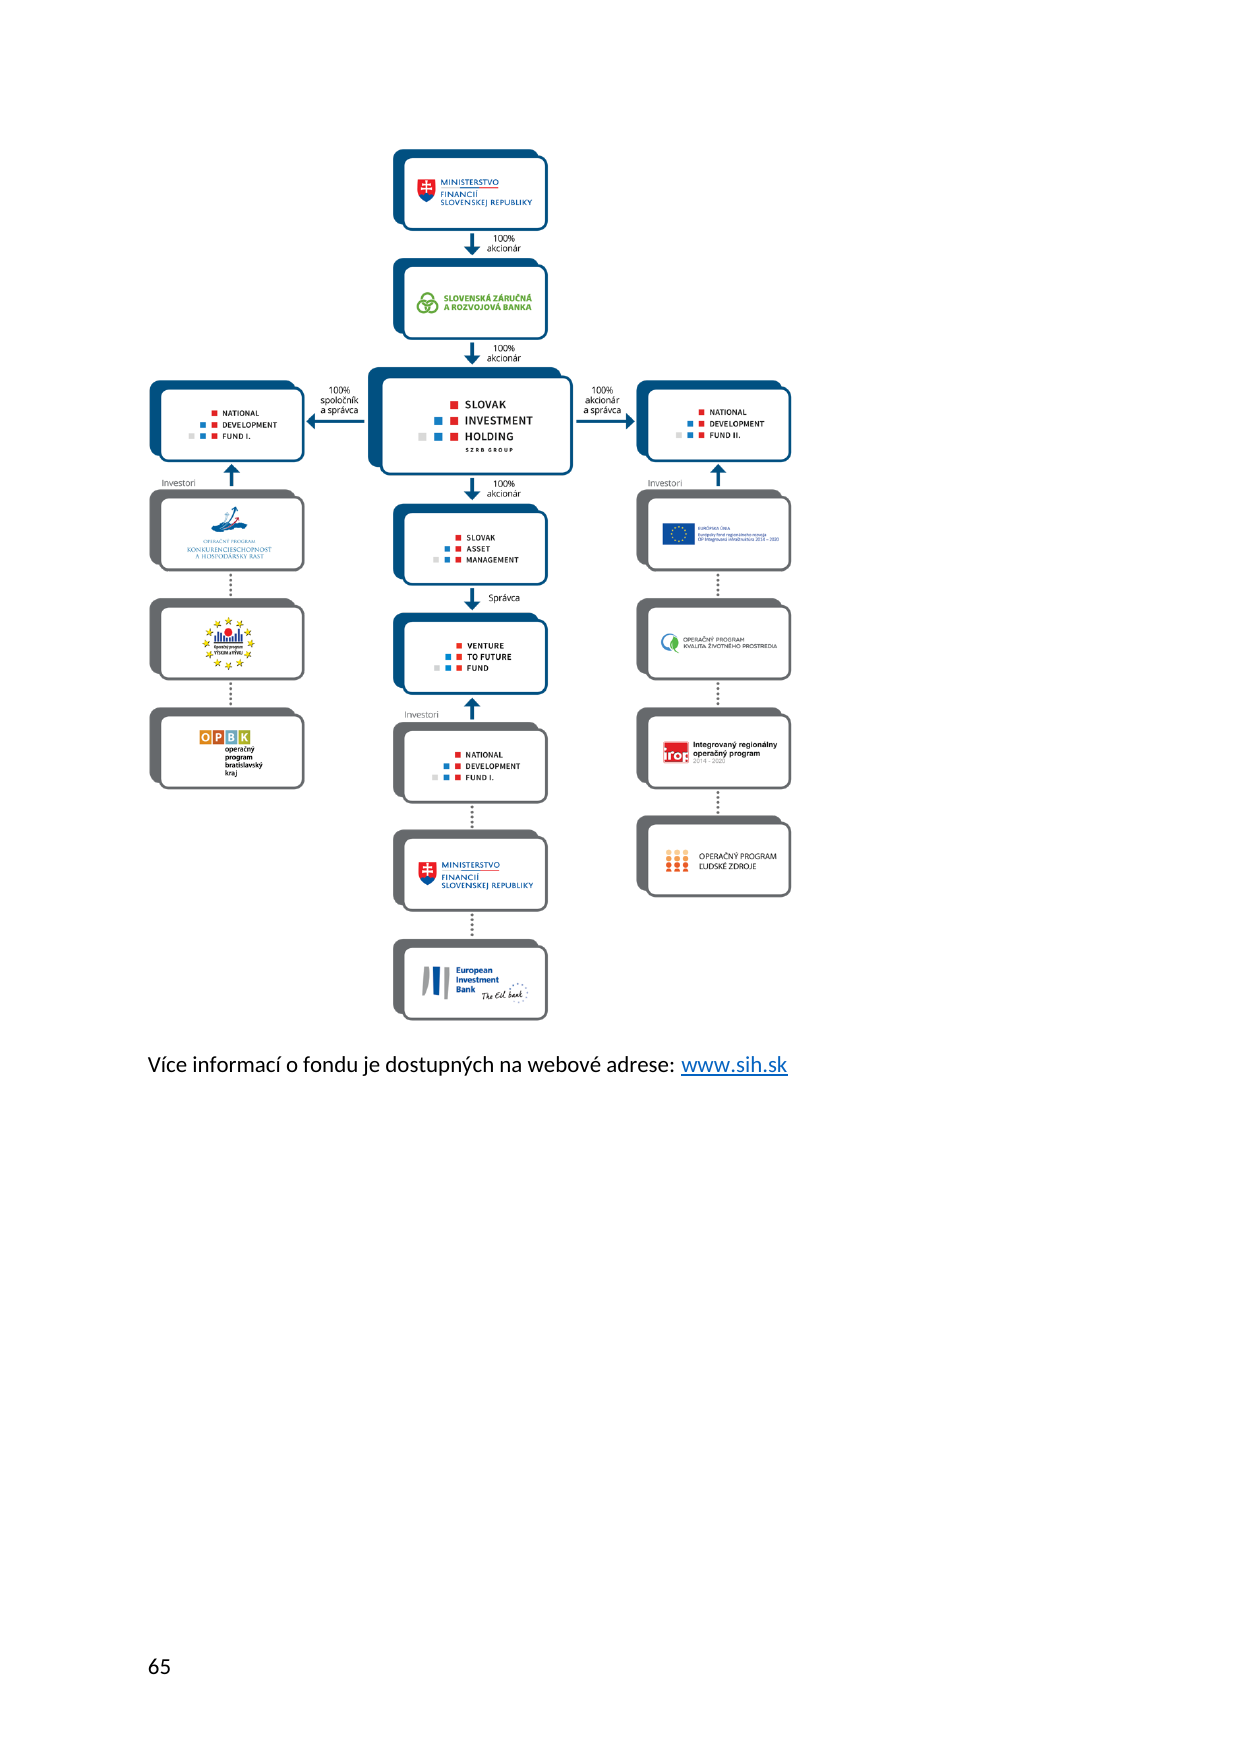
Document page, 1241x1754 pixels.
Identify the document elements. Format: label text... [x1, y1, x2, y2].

text Více informací o fondu je dostupných na webové adrese: www.sih.sk [148, 1050, 1098, 1078]
picture [147, 147, 793, 1022]
